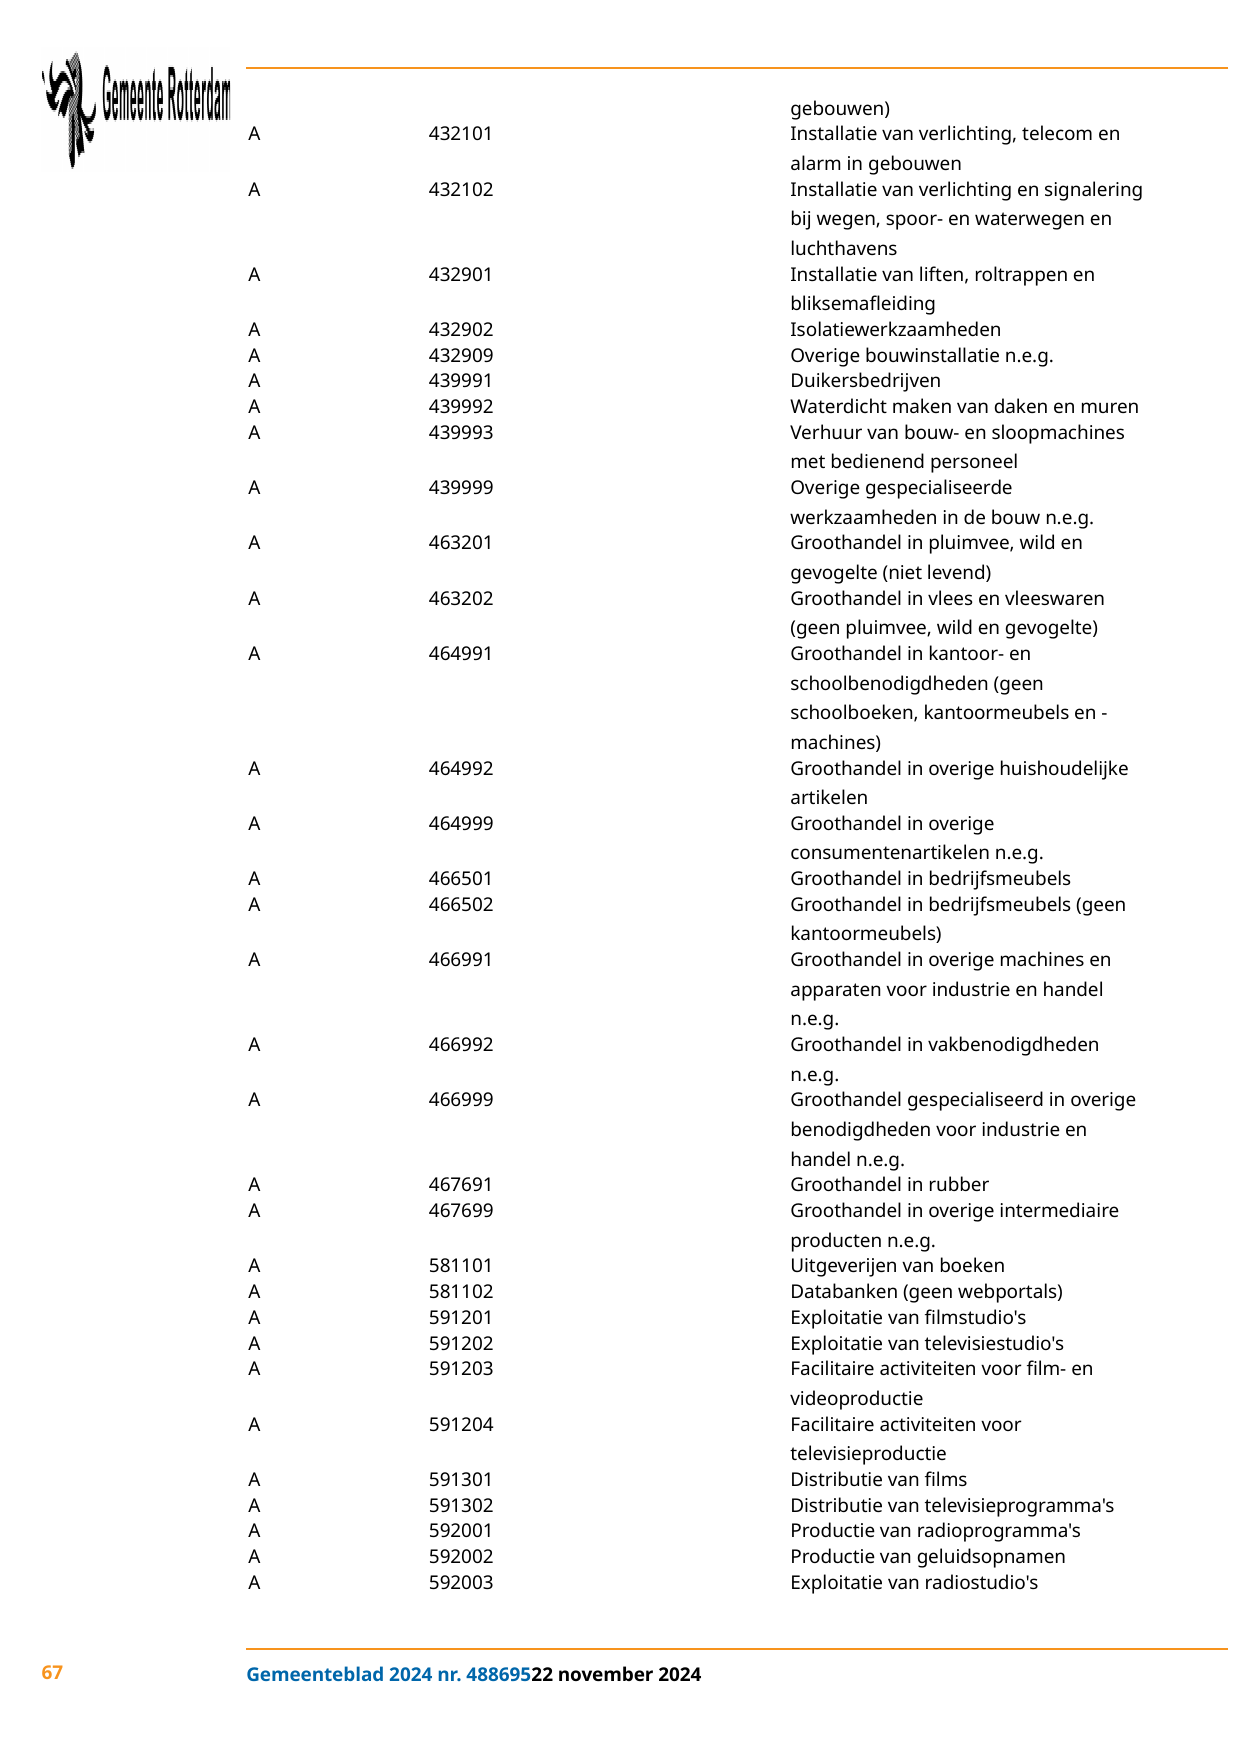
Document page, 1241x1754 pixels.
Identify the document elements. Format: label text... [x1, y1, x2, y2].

table_cell 591301 [429, 1466, 790, 1492]
table_cell Productie van geluidsopnamen [790, 1543, 1152, 1569]
table_cell gebouwen) [790, 95, 1152, 121]
table_cell Overige gespecialiseerde werkzaamheden in de bouw n.e.g. [790, 474, 1152, 529]
table_cell Duikersbedrijven [790, 368, 1152, 393]
table_cell A [248, 474, 429, 529]
table_cell Facilitaire activiteiten voor televisieproductie [790, 1411, 1152, 1466]
table_cell Installatie van verlichting, telecom en alarm in gebouwen [790, 121, 1152, 176]
table_cell 463201 [429, 530, 790, 585]
table_cell A [248, 1355, 429, 1411]
table_cell Groothandel in pluimvee, wild en gevogelte (niet levend) [790, 530, 1152, 585]
table_cell A [248, 368, 429, 393]
table_cell A [248, 1171, 429, 1197]
table_cell Databanken (geen webportals) [790, 1278, 1152, 1304]
table_cell Groothandel in rubber [790, 1171, 1152, 1197]
table_cell 439993 [429, 419, 790, 474]
table_cell A [248, 261, 429, 316]
table_cell A [248, 1197, 429, 1252]
table_cell 592003 [429, 1569, 790, 1595]
table_cell A [248, 1278, 429, 1304]
table_cell Facilitaire activiteiten voor film- en videoproductie [790, 1355, 1152, 1411]
table_cell A [248, 1087, 429, 1171]
table_cell 466991 [429, 946, 790, 1031]
table_cell Groothandel in bedrijfsmeubels (geen kantoormeubels) [790, 891, 1152, 946]
table_cell A [248, 1518, 429, 1543]
picture [41, 47, 231, 172]
table_cell A [248, 121, 429, 176]
table_cell 592001 [429, 1518, 790, 1543]
table_cell 466502 [429, 891, 790, 946]
table_cell A [248, 342, 429, 367]
table_cell Installatie van liften, roltrappen en bliksemafleiding [790, 261, 1152, 316]
table_cell 463202 [429, 585, 790, 640]
table_cell 581102 [429, 1278, 790, 1304]
table_cell A [248, 1304, 429, 1330]
table_cell 466501 [429, 865, 790, 891]
table_cell A [248, 176, 429, 261]
table_cell Verhuur van bouw- en sloopmachines met bedienend personeel [790, 419, 1152, 474]
table_cell Distributie van televisieprogramma's [790, 1492, 1152, 1517]
table_cell Exploitatie van filmstudio's [790, 1304, 1152, 1330]
table_cell 432902 [429, 316, 790, 342]
table_cell 581101 [429, 1253, 790, 1278]
table_cell 591204 [429, 1411, 790, 1466]
table_cell 591203 [429, 1355, 790, 1411]
table_cell Groothandel in overige machines en apparaten voor industrie en handel n.e.g. [790, 946, 1152, 1031]
table_cell 466999 [429, 1087, 790, 1171]
table_cell A [248, 1466, 429, 1492]
table_cell 591201 [429, 1304, 790, 1330]
table_cell 432101 [429, 121, 790, 176]
table_cell A [248, 891, 429, 946]
table_cell Overige bouwinstallatie n.e.g. [790, 342, 1152, 367]
table_cell Groothandel in vlees en vleeswaren (geen pluimvee, wild en gevogelte) [790, 585, 1152, 640]
table_cell A [248, 755, 429, 810]
table_cell Groothandel in overige huishoudelijke artikelen [790, 755, 1152, 810]
table_cell Uitgeverijen van boeken [790, 1253, 1152, 1278]
table_cell [248, 95, 429, 121]
table_cell Installatie van verlichting en signalering bij wegen, spoor- en waterwegen en luchthavens [790, 176, 1152, 261]
table_cell A [248, 1569, 429, 1595]
table_cell Groothandel in vakbenodigdheden n.e.g. [790, 1031, 1152, 1087]
table_cell Groothandel in overige intermediaire producten n.e.g. [790, 1197, 1152, 1252]
table_cell A [248, 865, 429, 891]
table_cell 467699 [429, 1197, 790, 1252]
table_cell 467691 [429, 1171, 790, 1197]
table_cell 591302 [429, 1492, 790, 1517]
table_cell 591202 [429, 1330, 790, 1355]
table_cell 439999 [429, 474, 790, 529]
table_cell 464992 [429, 755, 790, 810]
table_cell 439992 [429, 393, 790, 419]
table_cell 432909 [429, 342, 790, 367]
table_cell A [248, 393, 429, 419]
table_cell Groothandel in kantoor- en schoolbenodigdheden (geen schoolboeken, kantoormeubels en -machines) [790, 640, 1152, 755]
table_cell A [248, 946, 429, 1031]
table_cell A [248, 1031, 429, 1087]
table_cell A [248, 1330, 429, 1355]
table_cell A [248, 585, 429, 640]
table_cell A [248, 1543, 429, 1569]
table_cell Groothandel in overige consumentenartikelen n.e.g. [790, 810, 1152, 865]
table_cell Waterdicht maken van daken en muren [790, 393, 1152, 419]
table_cell A [248, 640, 429, 755]
table_cell 432102 [429, 176, 790, 261]
table_cell A [248, 530, 429, 585]
table_cell 439991 [429, 368, 790, 393]
table_cell A [248, 316, 429, 342]
table_cell Productie van radioprogramma's [790, 1518, 1152, 1543]
table_cell A [248, 1411, 429, 1466]
table_cell A [248, 1253, 429, 1278]
table_cell 464991 [429, 640, 790, 755]
table_cell [429, 95, 790, 121]
table_cell Groothandel gespecialiseerd in overige benodigdheden voor industrie en handel n.e.g. [790, 1087, 1152, 1171]
table_cell 432901 [429, 261, 790, 316]
table_cell Distributie van films [790, 1466, 1152, 1492]
table_cell 592002 [429, 1543, 790, 1569]
table_cell Exploitatie van radiostudio's [790, 1569, 1152, 1595]
table_cell Isolatiewerkzaamheden [790, 316, 1152, 342]
table_cell 466992 [429, 1031, 790, 1087]
table_cell Groothandel in bedrijfsmeubels [790, 865, 1152, 891]
table_cell A [248, 810, 429, 865]
table_cell Exploitatie van televisiestudio's [790, 1330, 1152, 1355]
table_cell 464999 [429, 810, 790, 865]
table_cell A [248, 1492, 429, 1517]
table_cell A [248, 419, 429, 474]
